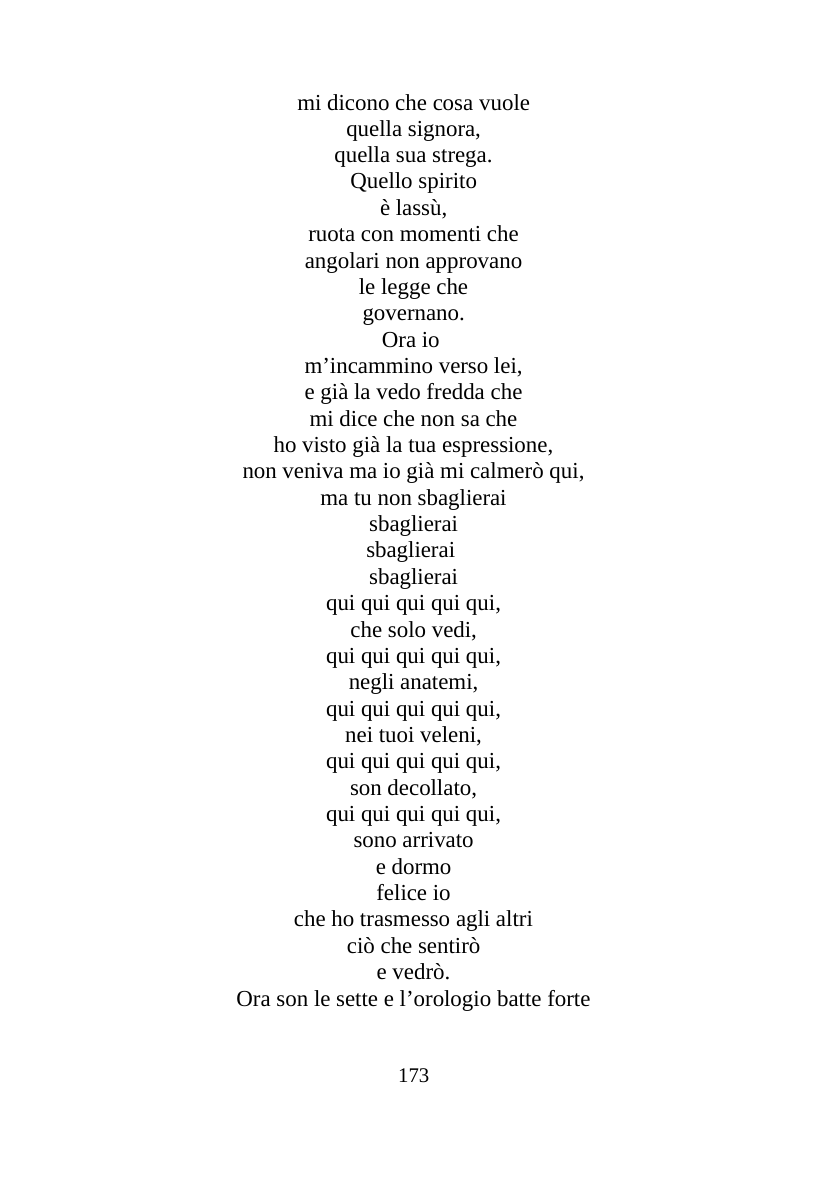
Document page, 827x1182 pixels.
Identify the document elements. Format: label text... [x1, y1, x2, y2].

text Ora son le sette e l’orologio batte forte [88, 984, 738, 1011]
text che solo vedi, [88, 616, 738, 642]
text felice io [88, 879, 738, 906]
text sono arrivato [88, 826, 738, 853]
text governano. [88, 299, 738, 326]
text è lassù, [88, 194, 738, 220]
text nei tuoi veleni, [88, 721, 738, 747]
text negli anatemi, [88, 668, 738, 695]
text ma tu non sbaglierai [88, 484, 738, 510]
text angolari non approvano [88, 247, 738, 273]
text che ho trasmesso agli altri [88, 906, 738, 932]
text e vedrò. [88, 958, 738, 984]
text le legge che [88, 273, 738, 299]
text sbaglierai [88, 537, 738, 563]
text non veniva ma io già mi calmerò qui, [88, 457, 738, 484]
text quella signora, [88, 115, 738, 141]
text mi dicono che cosa vuole [88, 88, 738, 115]
text qui qui qui qui qui, [88, 642, 738, 668]
text qui qui qui qui qui, [88, 800, 738, 826]
text son decollato, [88, 774, 738, 800]
text Ora io [88, 326, 738, 352]
text ho visto già la tua espressione, [88, 431, 738, 457]
text quella sua strega. [88, 141, 738, 168]
text Quello spirito [88, 168, 738, 194]
text e già la vedo fredda che [88, 378, 738, 405]
text qui qui qui qui qui, [88, 589, 738, 616]
text e dormo [88, 853, 738, 879]
text sbaglierai [88, 563, 738, 589]
text qui qui qui qui qui, [88, 747, 738, 774]
text ruota con momenti che [88, 220, 738, 247]
text ciò che sentirò [88, 932, 738, 958]
text m’incammino verso lei, [88, 352, 738, 378]
text sbaglierai [88, 510, 738, 537]
text qui qui qui qui qui, [88, 695, 738, 721]
text mi dice che non sa che [88, 405, 738, 431]
